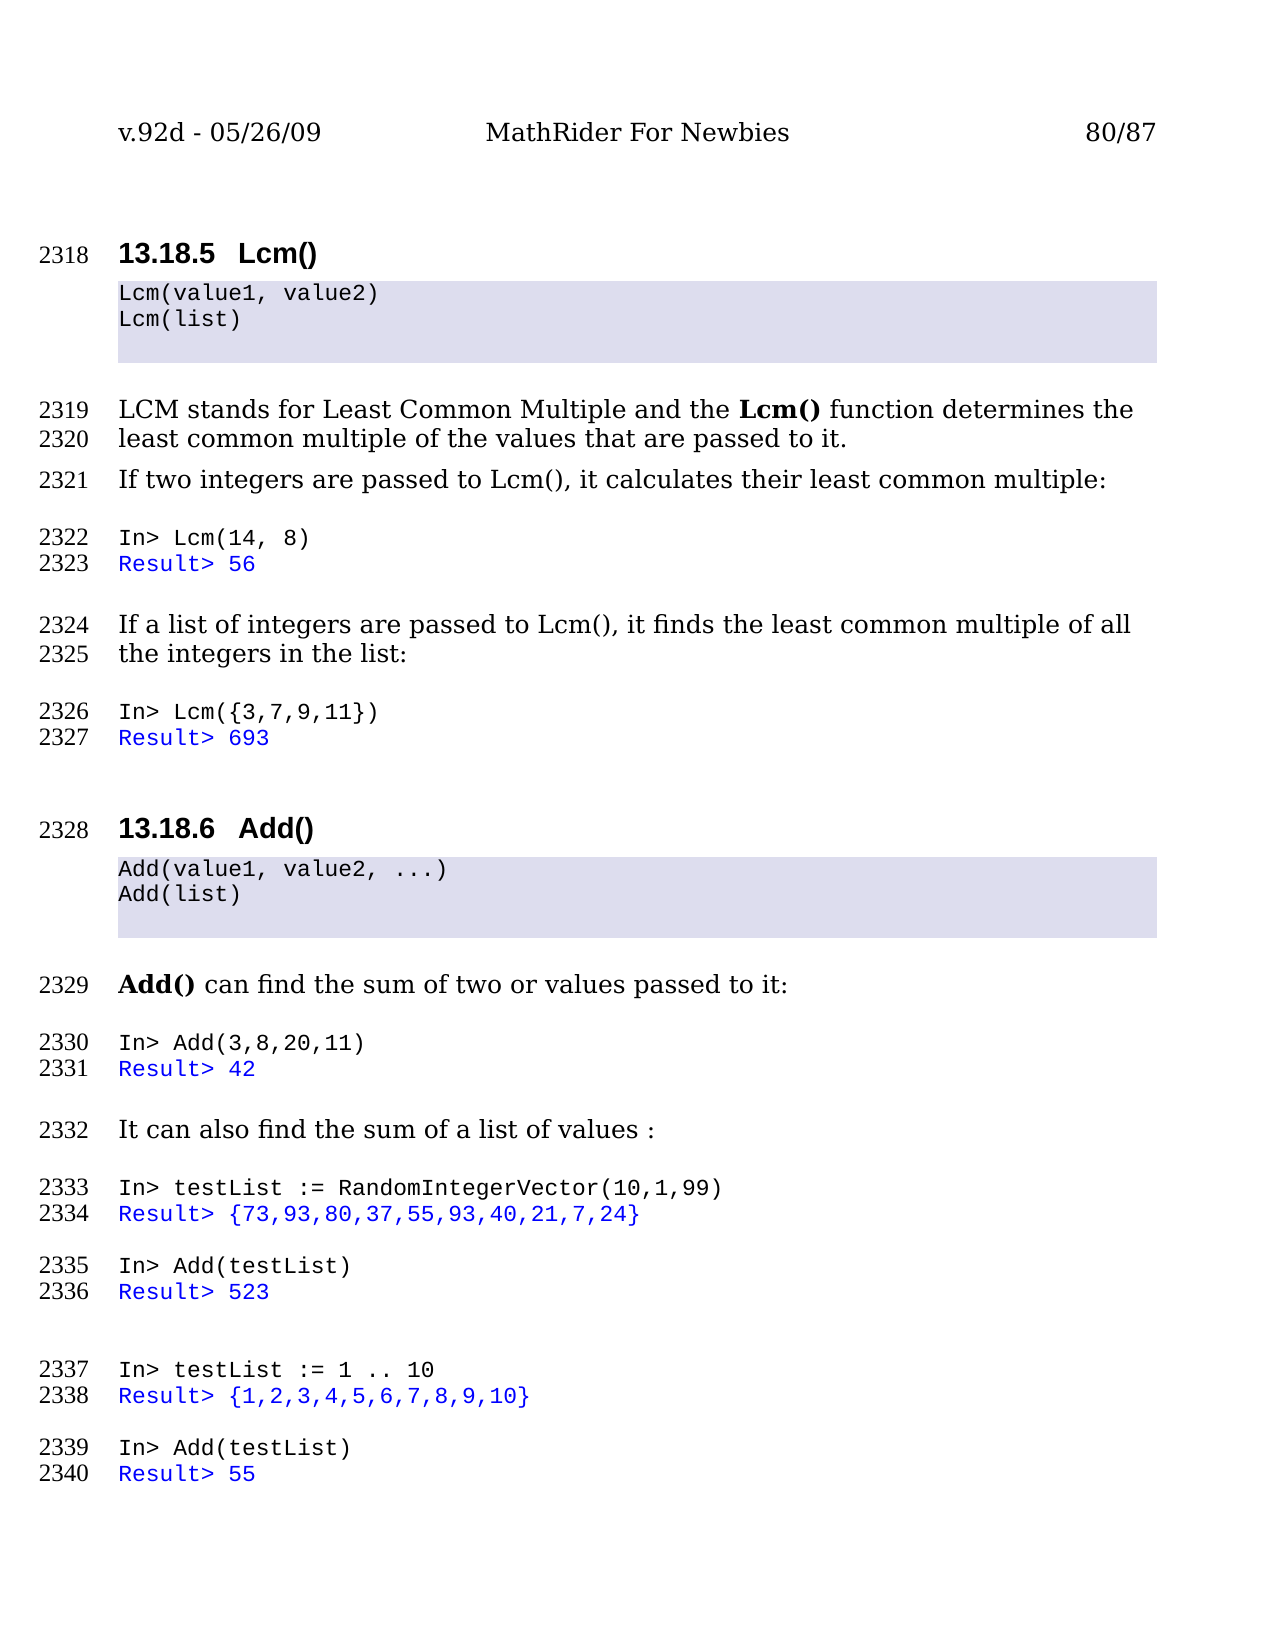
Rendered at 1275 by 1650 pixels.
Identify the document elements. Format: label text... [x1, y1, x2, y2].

text Result> 55 [118, 1462, 1157, 1488]
text It can also find the sum of a list of values : [118, 1115, 1157, 1144]
text Result> 56 [118, 552, 1157, 578]
text Result> 523 [118, 1280, 1157, 1306]
text In> Lcm(14, 8) [118, 526, 1157, 552]
text Result> 42 [118, 1057, 1157, 1083]
text Result> {73,93,80,37,55,93,40,21,7,24} [118, 1202, 1157, 1228]
subtitle Add() [118, 811, 1157, 845]
table_header Add(value1, value2, ...) Add(list) [118, 857, 1157, 938]
text If a list of integers are passed to Lcm(), it finds the least common multiple of all the integers in the list: [118, 610, 1157, 668]
text LCM stands for Least Common Multiple and the Lcm() function determines the least common multiple of the values that are passed to it. [118, 394, 1157, 453]
text Result> 693 [118, 726, 1157, 752]
table_header Lcm(value1, value2) Lcm(list) [118, 281, 1157, 363]
text In> Add(testList) [118, 1254, 1157, 1280]
text In> Add(3,8,20,11) [118, 1032, 1157, 1057]
text In> testList := 1 .. 10 [118, 1358, 1157, 1384]
text If two integers are passed to Lcm(), it calculates their least common multiple: [118, 465, 1157, 494]
text Add() can find the sum of two or values passed to it: [118, 970, 1157, 999]
text In> Lcm({3,7,9,11}) [118, 701, 1157, 726]
text In> testList := RandomIntegerVector(10,1,99) [118, 1177, 1157, 1202]
text Result> {1,2,3,4,5,6,7,8,9,10} [118, 1384, 1157, 1410]
subtitle Lcm() [118, 236, 1157, 269]
text In> Add(testList) [118, 1436, 1157, 1462]
